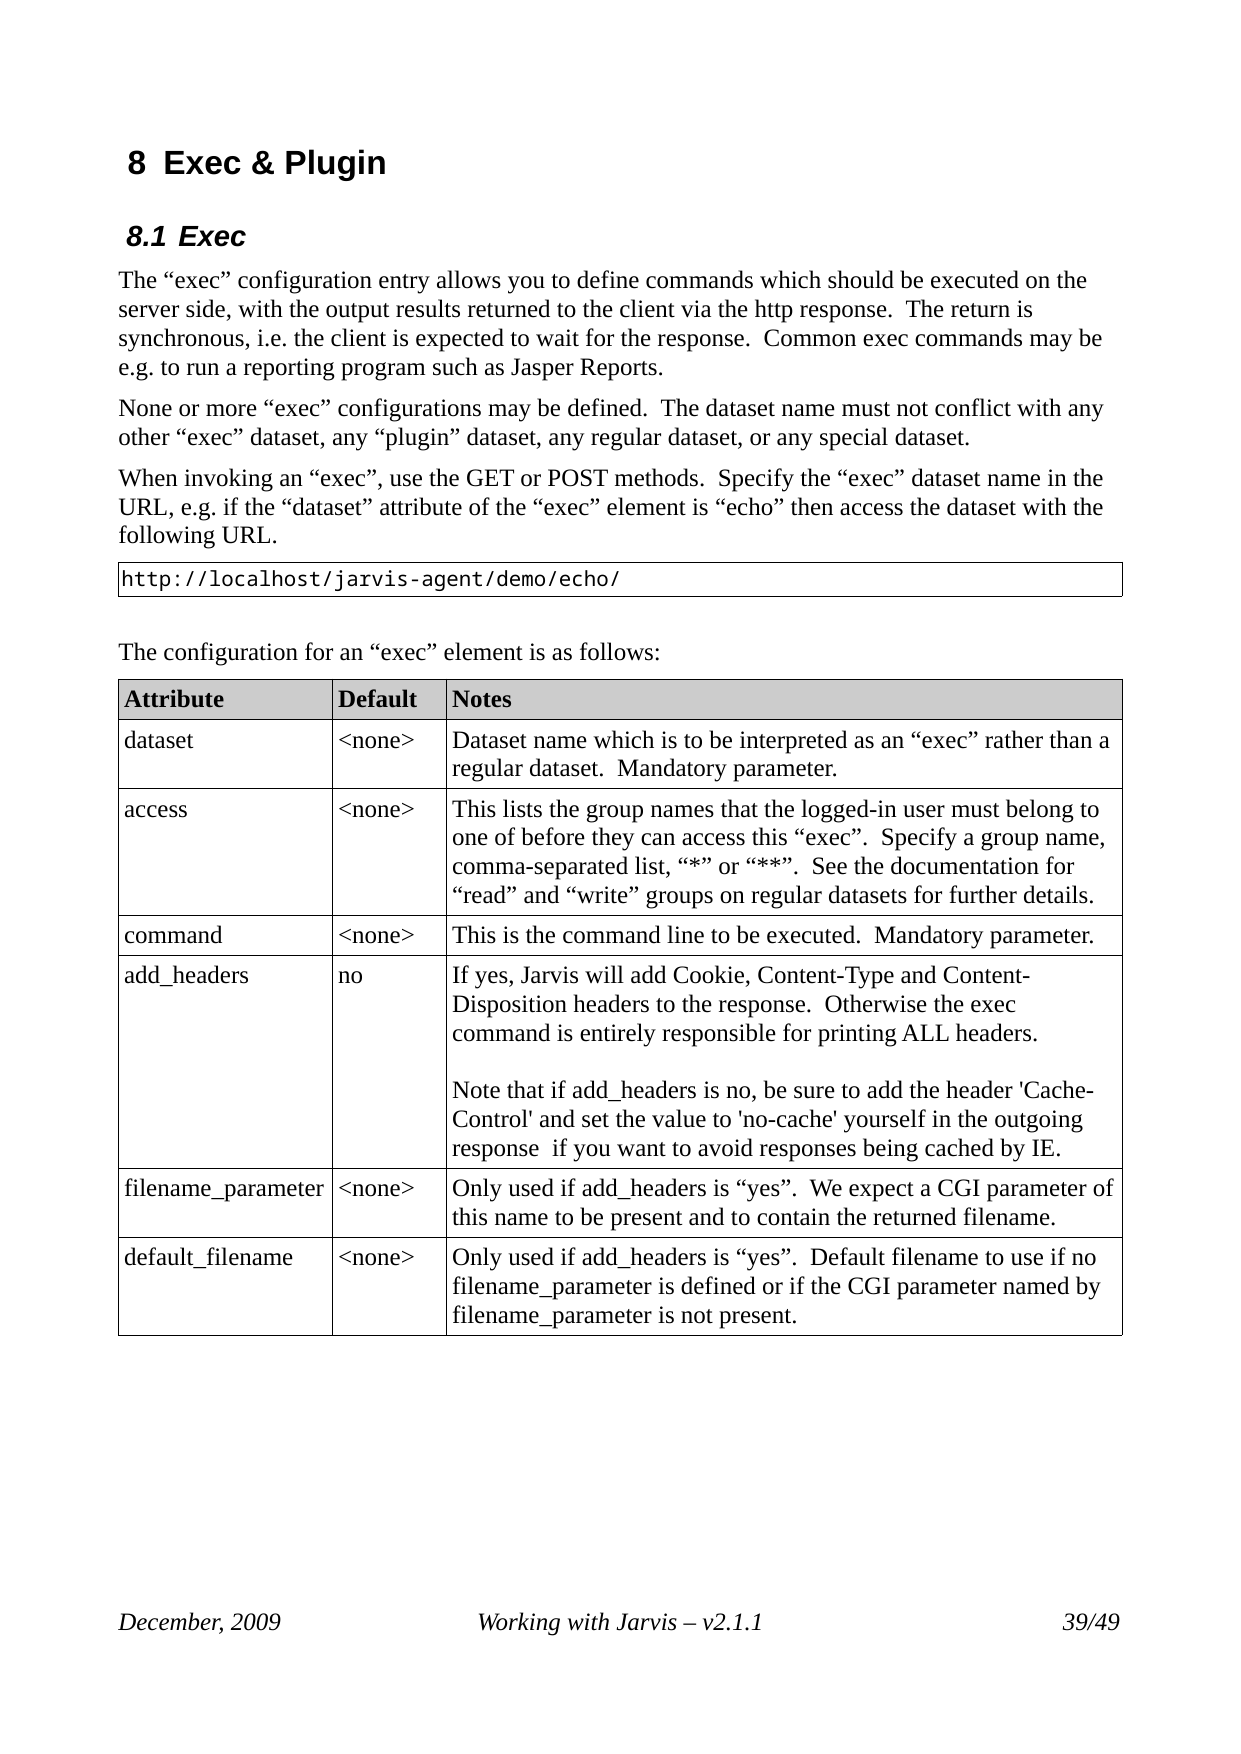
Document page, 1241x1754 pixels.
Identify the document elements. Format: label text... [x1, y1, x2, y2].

table_cell Only used if add_headers is “yes”. We expect a CGI parameter of this name to be present and to contain the returned filename. [447, 1169, 1122, 1237]
subtitle Exec [118, 219, 1122, 253]
text The “exec” configuration entry allows you to define commands which should be executed on the server side, with the output results returned to the client via the http response. The return is synchronous, i.e. the client is expected to wait for the response. Common exec commands may be e.g. to run a reporting program such as Jasper Reports. [118, 265, 1122, 380]
table_cell If yes, Jarvis will add Cookie, Content-Type and Content-Disposition headers to the response. Otherwise the exec command is entirely responsible for printing ALL headers. Note that if add_headers is no, be sure to add the header 'Cache-Control' and set the value to 'no-cache' yourself in the outgoing response if you want to avoid responses being cached by IE. [447, 956, 1122, 1168]
table_cell access [119, 789, 332, 914]
table_cell <none> [333, 720, 446, 788]
table_cell <none> [333, 916, 446, 955]
table_cell dataset [119, 720, 332, 788]
text http://localhost/jarvis-agent/demo/echo/ [119, 563, 1122, 596]
text The configuration for an “exec” element is as follows: [118, 637, 1122, 666]
table_cell default_filename [119, 1238, 332, 1334]
table_cell <none> [333, 1238, 446, 1334]
table_header Default [333, 680, 446, 719]
table_cell Only used if add_headers is “yes”. Default filename to use if no filename_parameter is defined or if the CGI parameter named by filename_parameter is not present. [447, 1238, 1122, 1334]
table_cell filename_parameter [119, 1169, 332, 1237]
table_cell Dataset name which is to be interpreted as an “exec” rather than a regular dataset. Mandatory parameter. [447, 720, 1122, 788]
text None or more “exec” configurations may be defined. The dataset name must not conflict with any other “exec” dataset, any “plugin” dataset, any regular dataset, or any special dataset. [118, 393, 1122, 450]
table_cell <none> [333, 1169, 446, 1237]
table_cell command [119, 916, 332, 955]
table_header Notes [447, 680, 1122, 719]
table_cell This lists the group names that the logged-in user must belong to one of before they can access this “exec”. Specify a group name, comma-separated list, “*” or “**”. See the documentation for “read” and “write” groups on regular datasets for further details. [447, 789, 1122, 914]
subtitle Exec & Plugin [118, 143, 1122, 182]
table_cell This is the command line to be executed. Mandatory parameter. [447, 916, 1122, 955]
table_cell no [333, 956, 446, 1168]
table_cell add_headers [119, 956, 332, 1168]
table_header Attribute [119, 680, 332, 719]
table_cell <none> [333, 789, 446, 914]
text When invoking an “exec”, use the GET or POST methods. Specify the “exec” dataset name in the URL, e.g. if the “dataset” attribute of the “exec” element is “echo” then access the dataset with the following URL. [118, 463, 1122, 549]
